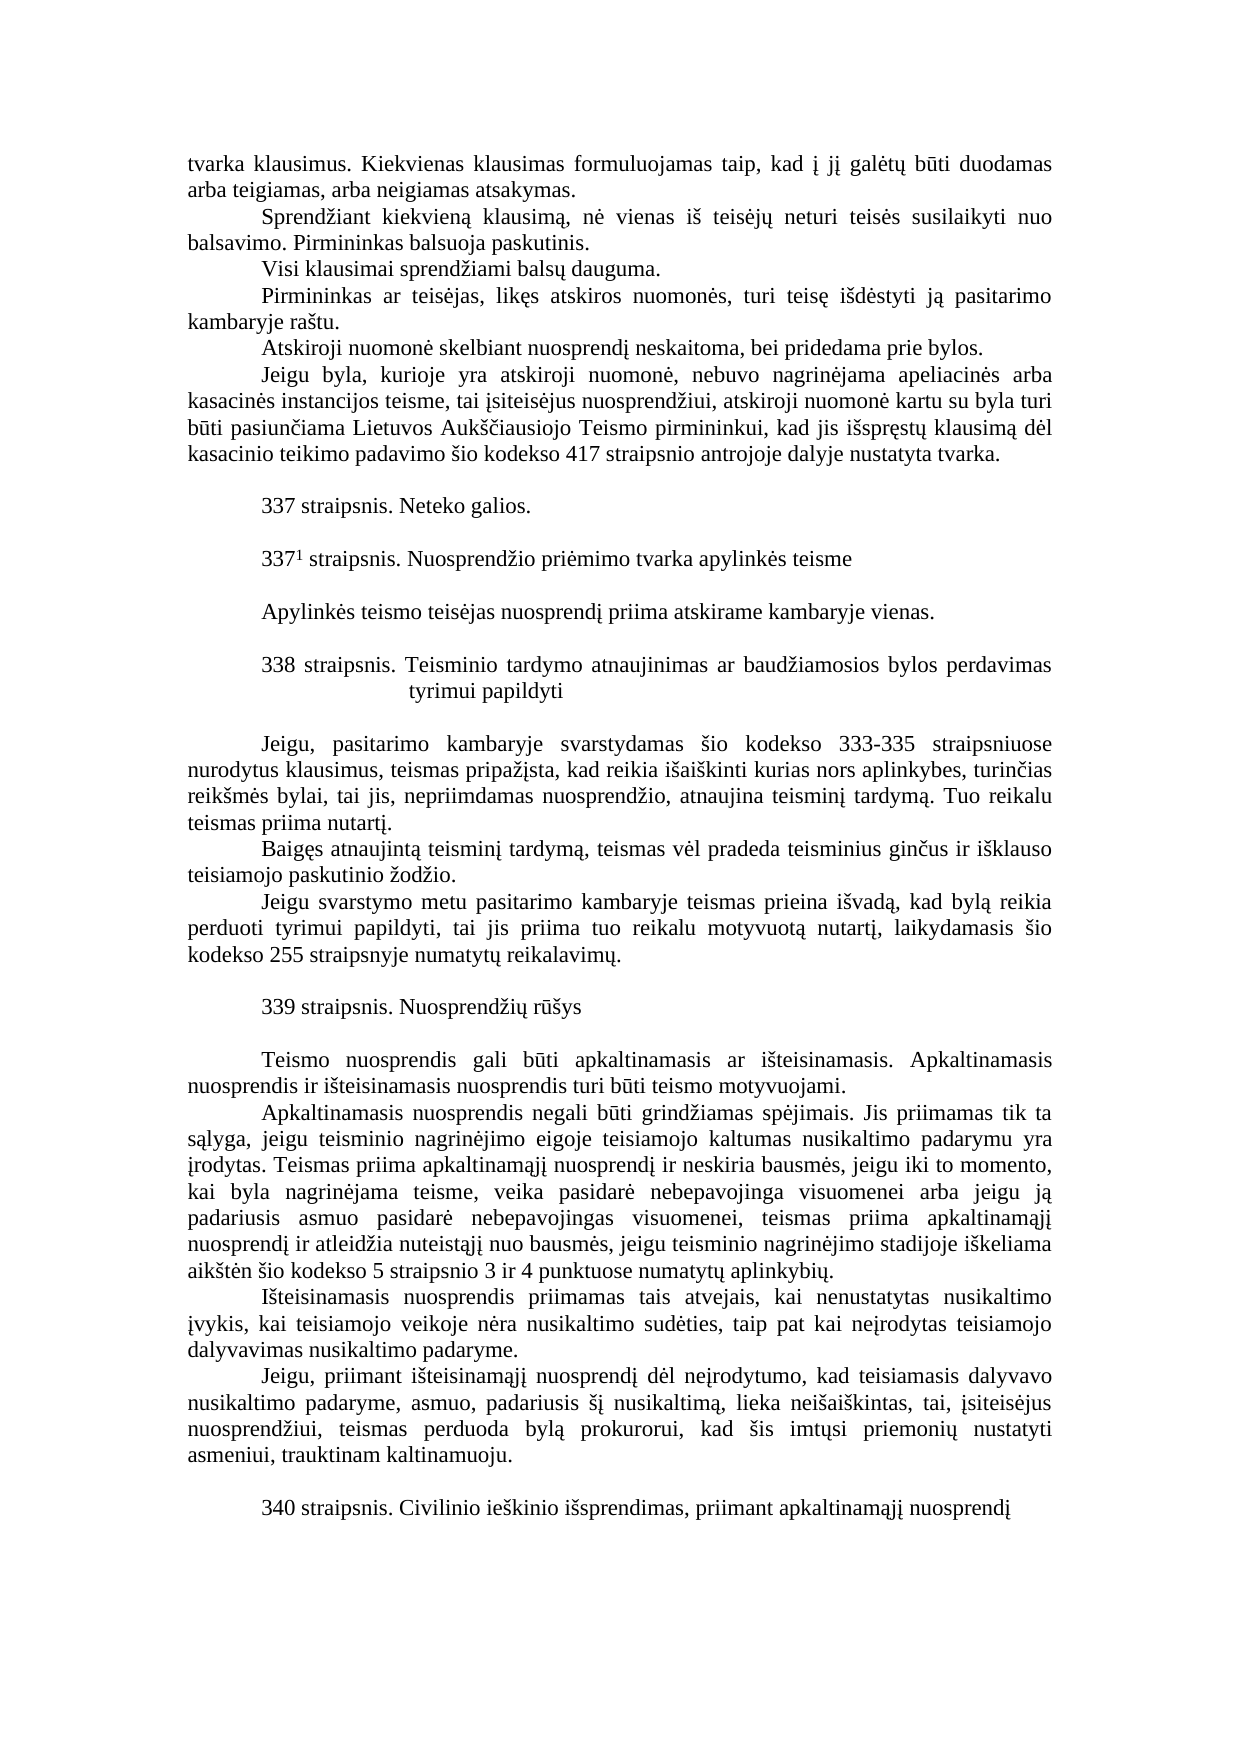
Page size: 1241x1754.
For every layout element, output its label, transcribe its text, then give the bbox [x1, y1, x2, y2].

text Jeigu svarstymo metu pasitarimo kambaryje teismas prieina išvadą, kad bylą reikia perduoti tyrimui papildyti, tai jis priima tuo reikalu motyvuotą nutartį, laikydamasis šio kodekso 255 straipsnyje numatytų reikalavimų. [187, 888, 1053, 967]
text Apylinkės teismo teisėjas nuosprendį priima atskirame kambaryje vienas. [187, 598, 1053, 624]
text Jeigu byla, kurioje yra atskiroji nuomonė, nebuvo nagrinėjama apeliacinės arba kasacinės instancijos teisme, tai įsiteisėjus nuosprendžiui, atskiroji nuomonė kartu su byla turi būti pasiunčiama Lietuvos Aukščiausiojo Teismo pirmininkui, kad jis išspręstų klausimą dėl kasacinio teikimo padavimo šio kodekso 417 straipsnio antrojoje dalyje nustatyta tvarka. [187, 361, 1053, 466]
text 3371 straipsnis. Nuosprendžio priėmimo tvarka apylinkės teisme [187, 545, 1053, 572]
text Apkaltinamasis nuosprendis negali būti grindžiamas spėjimais. Jis priimamas tik ta sąlyga, jeigu teisminio nagrinėjimo eigoje teisiamojo kaltumas nusikaltimo padarymu yra įrodytas. Teismas priima apkaltinamąjį nuosprendį ir neskiria bausmės, jeigu iki to momento, kai byla nagrinėjama teisme, veika pasidarė nebepavojinga visuomenei arba jeigu ją padariusis asmuo pasidarė nebepavojingas visuomenei, teismas priima apkaltinamąjį nuosprendį ir atleidžia nuteistąjį nuo bausmės, jeigu teisminio nagrinėjimo stadijoje iškeliama aikštėn šio kodekso 5 straipsnio 3 ir 4 punktuose numatytų aplinkybių. [187, 1099, 1053, 1283]
text 338 straipsnis. Teisminio tardymo atnaujinimas ar baudžiamosios bylos perdavimas tyrimui papildyti [261, 651, 1053, 703]
text 339 straipsnis. Nuosprendžių rūšys [187, 993, 1053, 1020]
text Baigęs atnaujintą teisminį tardymą, teismas vėl pradeda teisminius ginčus ir išklauso teisiamojo paskutinio žodžio. [187, 835, 1053, 888]
text 340 straipsnis. Civilinio ieškinio išsprendimas, priimant apkaltinamąjį nuosprendį [187, 1494, 1053, 1520]
text Išteisinamasis nuosprendis priimamas tais atvejais, kai nenustatytas nusikaltimo įvykis, kai teisiamojo veikoje nėra nusikaltimo sudėties, taip pat kai neįrodytas teisiamojo dalyvavimas nusikaltimo padaryme. [187, 1283, 1053, 1362]
text Jeigu, priimant išteisinamąjį nuosprendį dėl neįrodytumo, kad teisiamasis dalyvavo nusikaltimo padaryme, asmuo, padariusis šį nusikaltimą, lieka neišaiškintas, tai, įsiteisėjus nuosprendžiui, teismas perduoda bylą prokurorui, kad šis imtųsi priemonių nustatyti asmeniui, trauktinam kaltinamuoju. [187, 1362, 1053, 1468]
text Sprendžiant kiekvieną klausimą, nė vienas iš teisėjų neturi teisės susilaikyti nuo balsavimo. Pirmininkas balsuoja paskutinis. [187, 203, 1053, 255]
text Pirmininkas ar teisėjas, likęs atskiros nuomonės, turi teisę išdėstyti ją pasitarimo kambaryje raštu. [187, 282, 1053, 334]
text 337 straipsnis. Neteko galios. [187, 493, 1053, 519]
text Visi klausimai sprendžiami balsų dauguma. [187, 255, 1053, 282]
text Atskiroji nuomonė skelbiant nuosprendį neskaitoma, bei pridedama prie bylos. [187, 334, 1053, 361]
text Teismo nuosprendis gali būti apkaltinamasis ar išteisinamasis. Apkaltinamasis nuosprendis ir išteisinamasis nuosprendis turi būti teismo motyvuojami. [187, 1046, 1053, 1099]
text tvarka klausimus. Kiekvienas klausimas formuluojamas taip, kad į jį galėtų būti duodamas arba teigiamas, arba neigiamas atsakymas. [187, 150, 1053, 203]
text Jeigu, pasitarimo kambaryje svarstydamas šio kodekso 333-335 straipsniuose nurodytus klausimus, teismas pripažįsta, kad reikia išaiškinti kurias nors aplinkybes, turinčias reikšmės bylai, tai jis, nepriimdamas nuosprendžio, atnaujina teisminį tardymą. Tuo reikalu teismas priima nutartį. [187, 730, 1053, 835]
